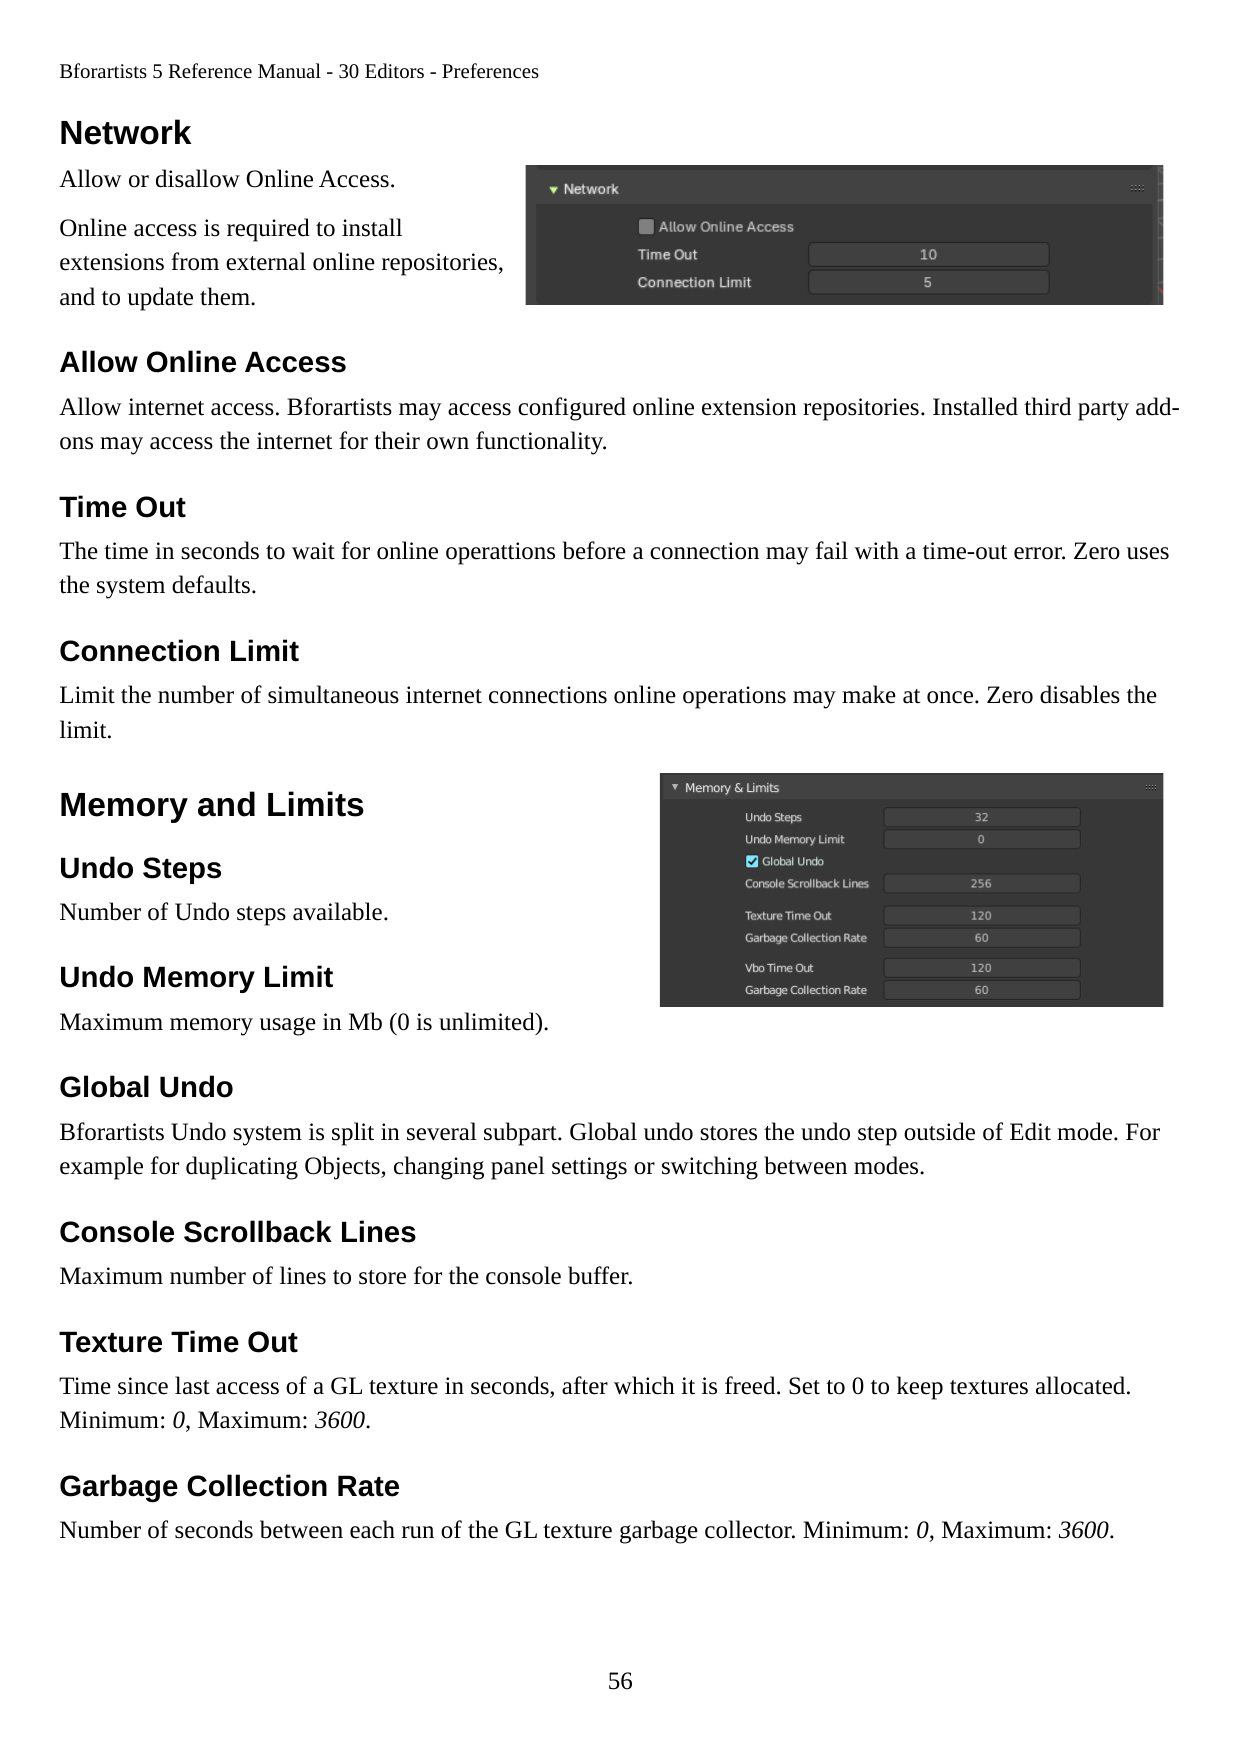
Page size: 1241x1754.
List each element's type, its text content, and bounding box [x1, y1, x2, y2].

text Time since last access of a GL texture in seconds, after which it is freed. Set to 0 to keep textures allocated. Minimum: 0, Maximum: 3600. [59, 1371, 1181, 1434]
subtitle Time Out [59, 490, 1181, 523]
subtitle Console Scrollback Lines [59, 1215, 1181, 1248]
subtitle [1164, 785, 1181, 823]
text Bforartists Undo system is split in several subpart. Global undo stores the undo step outside of Edit mode. For example for duplicating Objects, changing panel settings or switching between modes. [59, 1117, 1181, 1180]
subtitle Connection Limit [59, 634, 1181, 668]
text Limit the number of simultaneous internet connections online operations may make at once. Zero disables the limit. [59, 680, 1181, 744]
subtitle Allow Online Access [59, 345, 1181, 379]
text Number of Undo steps available. [59, 897, 659, 926]
picture [525, 165, 1164, 305]
subtitle Network [59, 113, 1181, 151]
subtitle [1164, 851, 1181, 884]
subtitle Global Undo [59, 1070, 1181, 1104]
subtitle Memory and Limits [59, 785, 659, 823]
text Number of seconds between each run of the GL texture garbage collector. Minimum: 0, Maximum: 3600. [59, 1515, 1181, 1544]
picture [659, 773, 1164, 1007]
subtitle Undo Memory Limit [59, 960, 659, 994]
subtitle Garbage Collection Rate [59, 1469, 1181, 1503]
text Maximum number of lines to store for the console buffer. [59, 1261, 1181, 1290]
text Maximum memory usage in Mb (0 is unlimited). [59, 1007, 1181, 1035]
subtitle Texture Time Out [59, 1324, 1181, 1358]
subtitle [1164, 960, 1181, 994]
text Online access is required to install extensions from external online repositories, and to update them. [59, 213, 1181, 311]
text Allow or disallow Online Access. [59, 164, 1181, 192]
text The time in seconds to wait for online operattions before a connection may fail with a time-out error. Zero uses the system defaults. [59, 536, 1181, 599]
subtitle Undo Steps [59, 851, 659, 884]
text Allow internet access. Bforartists may access configured online extension repositories. Installed third party add-ons may access the internet for their own functionality. [59, 392, 1181, 455]
